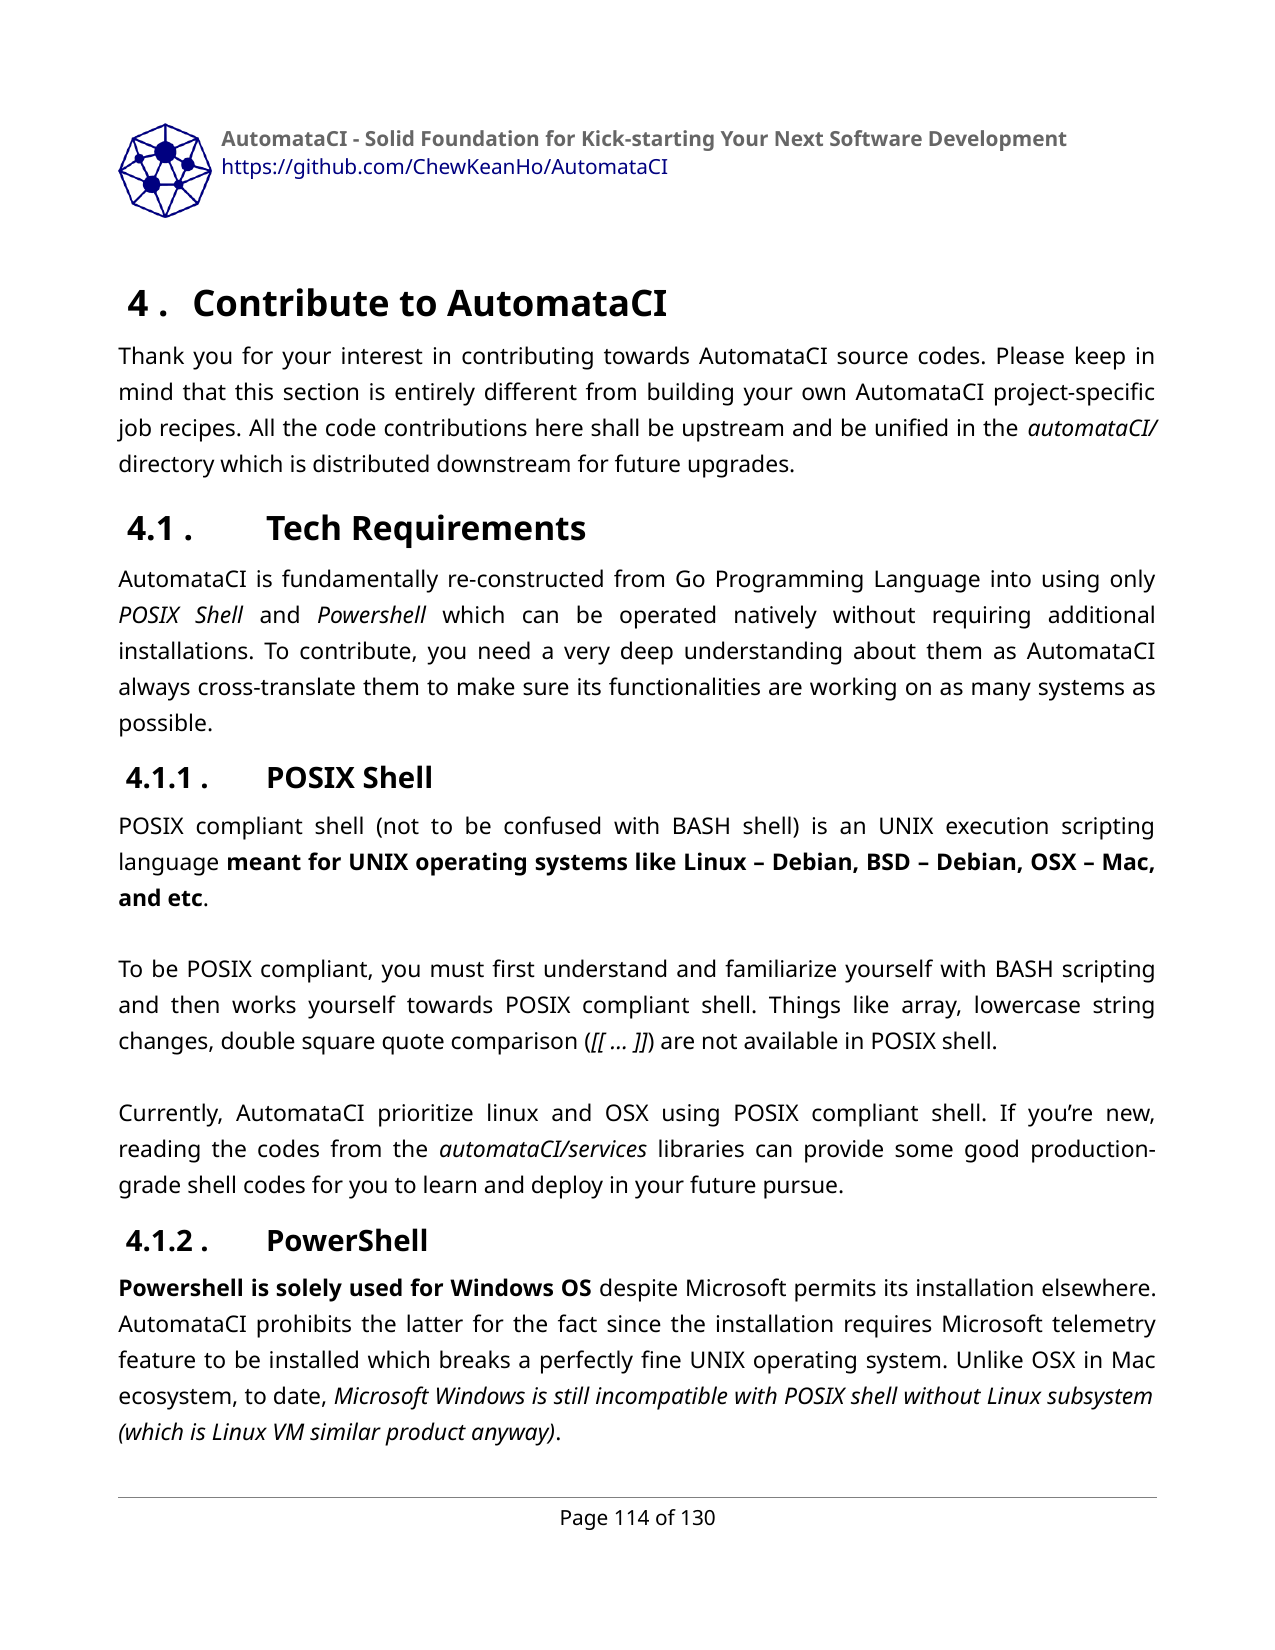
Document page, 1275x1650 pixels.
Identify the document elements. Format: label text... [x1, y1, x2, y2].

text AutomataCI is fundamentally re-constructed from Go Programming Language into using only POSIX Shell and Powershell which can be operated natively without requiring additional installations. To contribute, you need a very deep understanding about them as AutomataCI always cross-translate them to make sure its functionalities are working on as many systems as possible. [118, 563, 1157, 738]
text POSIX compliant shell (not to be confused with BASH shell) is an UNIX execution scripting language meant for UNIX operating systems like Linux – Debian, BSD – Debian, OSX – Mac, and etc. [118, 809, 1157, 913]
subtitle Tech Requirements [118, 504, 1157, 550]
text To be POSIX compliant, you must first understand and familiarize yourself with BASH scripting and then works yourself towards POSIX compliant shell. Things like array, lowercase string changes, double square quote comparison ([[ … ]]) are not available in POSIX shell. [118, 953, 1157, 1056]
subtitle PowerShell [118, 1219, 1157, 1259]
text Thank you for your interest in contributing towards AutomataCI source codes. Please keep in mind that this section is entirely different from building your own AutomataCI project-specific job recipes. All the code contributions here shall be upstream and be unified in the automataCI/ directory which is distributed downstream for future upgrades. [118, 340, 1157, 479]
subtitle Contribute to AutomataCI [118, 278, 1157, 327]
text Currently, AutomataCI prioritize linux and OSX using POSIX compliant shell. If you’re new, reading the codes from the automataCI/services libraries can provide some good production-grade shell codes for you to learn and deploy in your future pursue. [118, 1097, 1157, 1200]
picture [118, 123, 212, 218]
text Powershell is solely used for Windows OS despite Microsoft permits its installation elsewhere. AutomataCI prohibits the latter for the fact since the installation requires Microsoft telemetry feature to be installed which breaks a perfectly fine UNIX operating system. Unlike OSX in Mac ecosystem, to date, Microsoft Windows is still incompatible with POSIX shell without Linux subsystem (which is Linux VM similar product anyway). [118, 1272, 1157, 1447]
subtitle POSIX Shell [118, 757, 1157, 797]
